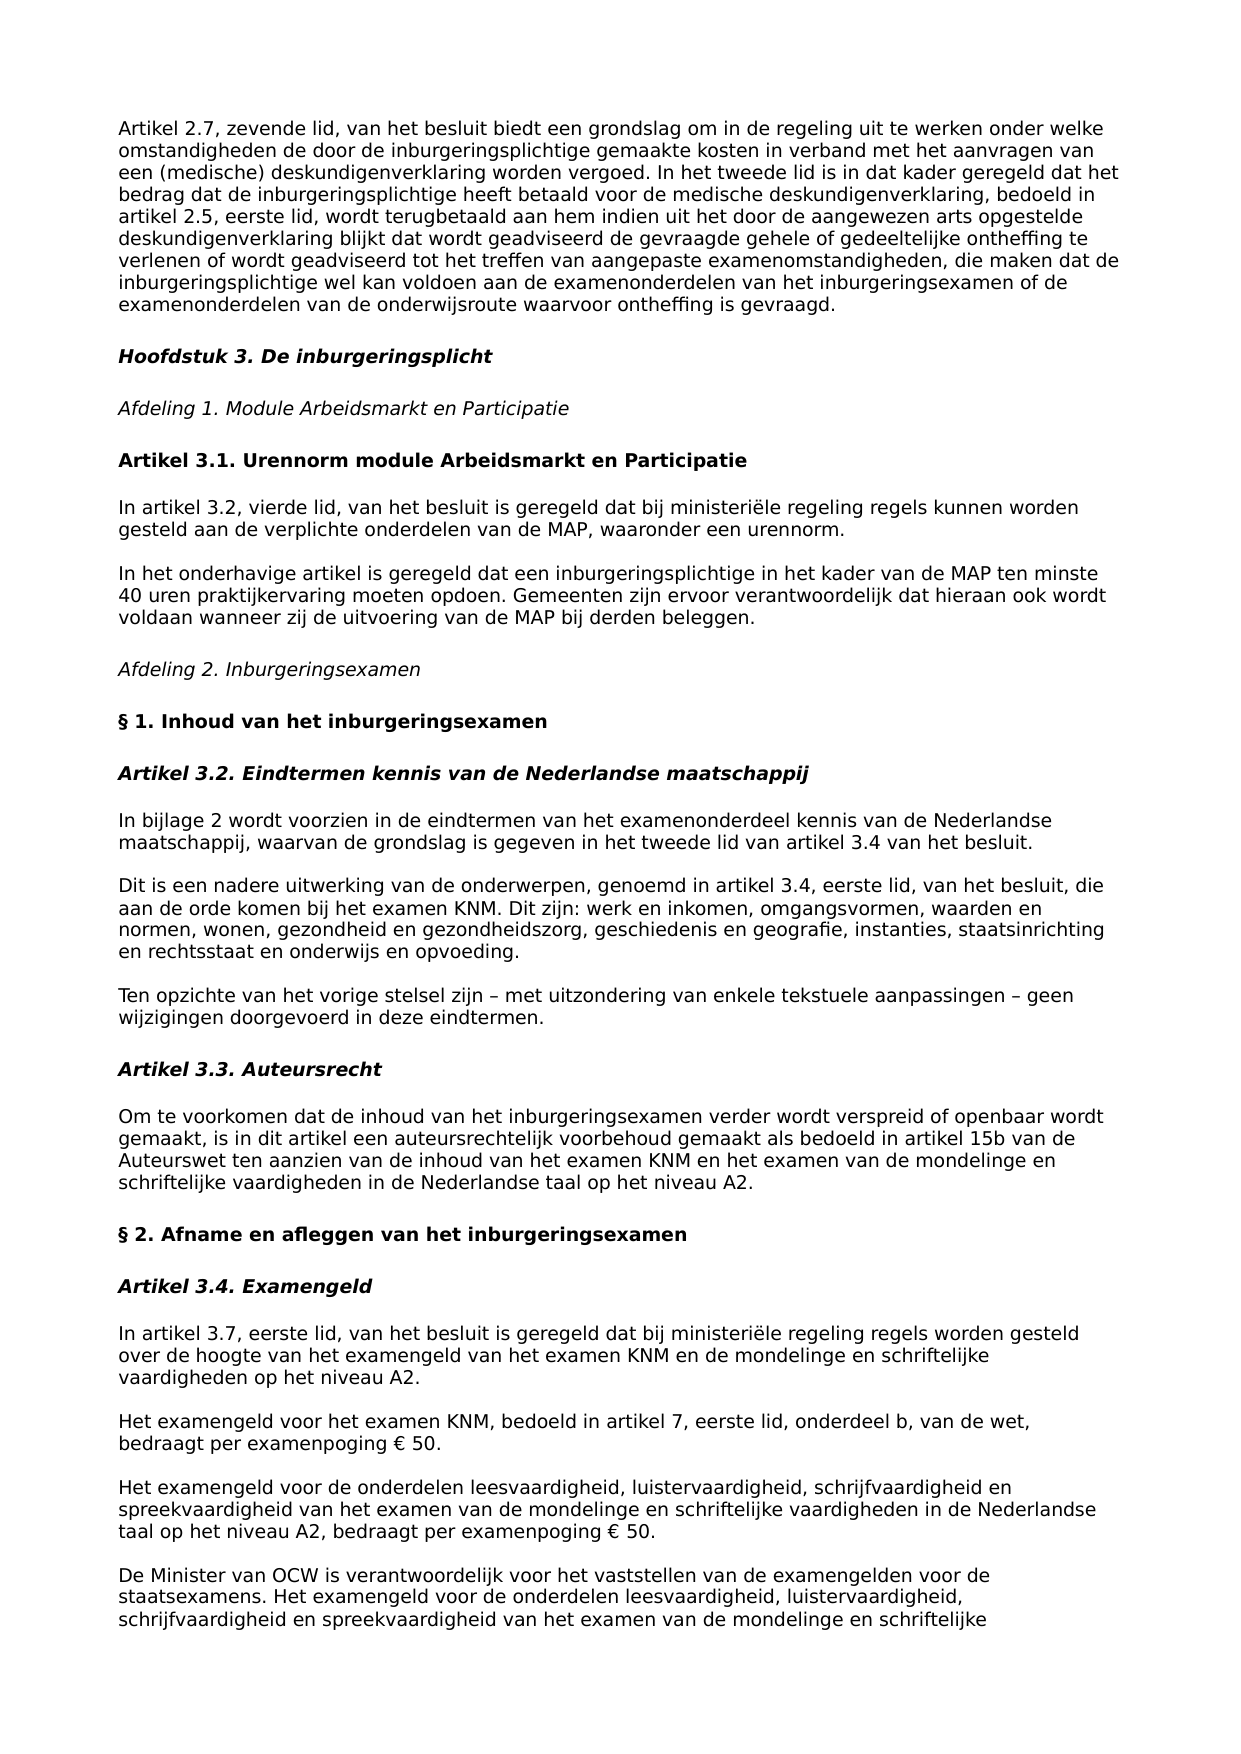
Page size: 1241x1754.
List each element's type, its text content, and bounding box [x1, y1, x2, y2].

text Het examengeld voor de onderdelen leesvaardigheid, luistervaardigheid, schrijfvaardigheid en spreekvaardigheid van het examen van de mondelinge en schriftelijke vaardigheden in de Nederlandse taal op het niveau A2, bedraagt per examenpoging € 50. [118, 1477, 1122, 1543]
text Artikel 2.7, zevende lid, van het besluit biedt een grondslag om in de regeling uit te werken onder welke omstandigheden de door de inburgeringsplichtige gemaakte kosten in verband met het aanvragen van een (medische) deskundigenverklaring worden vergoed. In het tweede lid is in dat kader geregeld dat het bedrag dat de inburgeringsplichtige heeft betaald voor de medische deskundigenverklaring, bedoeld in artikel 2.5, eerste lid, wordt terugbetaald aan hem indien uit het door de aangewezen arts opgestelde deskundigenverklaring blijkt dat wordt geadviseerd de gevraagde gehele of gedeeltelijke ontheffing te verlenen of wordt geadviseerd tot het treffen van aangepaste examenomstandigheden, die maken dat de inburgeringsplichtige wel kan voldoen aan de examenonderdelen van het inburgeringsexamen of de examenonderdelen van de onderwijsroute waarvoor ontheffing is gevraagd. [118, 118, 1122, 316]
subtitle § 2. Afname en afleggen van het inburgeringsexamen [118, 1224, 1122, 1246]
text In artikel 3.2, vierde lid, van het besluit is geregeld dat bij ministeriële regeling regels kunnen worden gesteld aan de verplichte onderdelen van de MAP, waaronder een urennorm. [118, 497, 1122, 541]
subtitle Artikel 3.3. Auteursrecht [118, 1059, 1122, 1081]
subtitle Afdeling 2. Inburgeringsexamen [118, 659, 1122, 681]
text Dit is een nadere uitwerking van de onderwerpen, genoemd in artikel 3.4, eerste lid, van het besluit, die aan de orde komen bij het examen KNM. Dit zijn: werk en inkomen, omgangsvormen, waarden en normen, wonen, gezondheid en gezondheidszorg, geschiedenis en geografie, instanties, staatsinrichting en rechtsstaat en onderwijs en opvoeding. [118, 875, 1122, 963]
text In bijlage 2 wordt voorzien in de eindtermen van het examenonderdeel kennis van de Nederlandse maatschappij, waarvan de grondslag is gegeven in het tweede lid van artikel 3.4 van het besluit. [118, 809, 1122, 853]
text In het onderhavige artikel is geregeld dat een inburgeringsplichtige in het kader van de MAP ten minste 40 uren praktijkervaring moeten opdoen. Gemeenten zijn ervoor verantwoordelijk dat hieraan ook wordt voldaan wanneer zij de uitvoering van de MAP bij derden beleggen. [118, 563, 1122, 629]
subtitle Afdeling 1. Module Arbeidsmarkt en Participatie [118, 398, 1122, 420]
subtitle Artikel 3.4. Examengeld [118, 1276, 1122, 1298]
text Het examengeld voor het examen KNM, bedoeld in artikel 7, eerste lid, onderdeel b, van de wet, bedraagt per examenpoging € 50. [118, 1411, 1122, 1455]
text De Minister van OCW is verantwoordelijk voor het vaststellen van de examengelden voor de staatsexamens. Het examengeld voor de onderdelen leesvaardigheid, luistervaardigheid, schrijfvaardigheid en spreekvaardigheid van het examen van de mondelinge en schriftelijke [118, 1564, 1122, 1630]
text Ten opzichte van het vorige stelsel zijn – met uitzondering van enkele tekstuele aanpassingen – geen wijzigingen doorgevoerd in deze eindtermen. [118, 985, 1122, 1029]
subtitle Artikel 3.1. Urennorm module Arbeidsmarkt en Participatie [118, 450, 1122, 472]
text Om te voorkomen dat de inhoud van het inburgeringsexamen verder wordt verspreid of openbaar wordt gemaakt, is in dit artikel een auteursrechtelijk voorbehoud gemaakt als bedoeld in artikel 15b van de Auteurswet ten aanzien van de inhoud van het examen KNM en het examen van de mondelinge en schriftelijke vaardigheden in de Nederlandse taal op het niveau A2. [118, 1106, 1122, 1194]
subtitle Artikel 3.2. Eindtermen kennis van de Nederlandse maatschappij [118, 763, 1122, 784]
text In artikel 3.7, eerste lid, van het besluit is geregeld dat bij ministeriële regeling regels worden gesteld over de hoogte van het examengeld van het examen KNM en de mondelinge en schriftelijke vaardigheden op het niveau A2. [118, 1323, 1122, 1389]
subtitle § 1. Inhoud van het inburgeringsexamen [118, 711, 1122, 733]
subtitle Hoofdstuk 3. De inburgeringsplicht [118, 346, 1122, 368]
